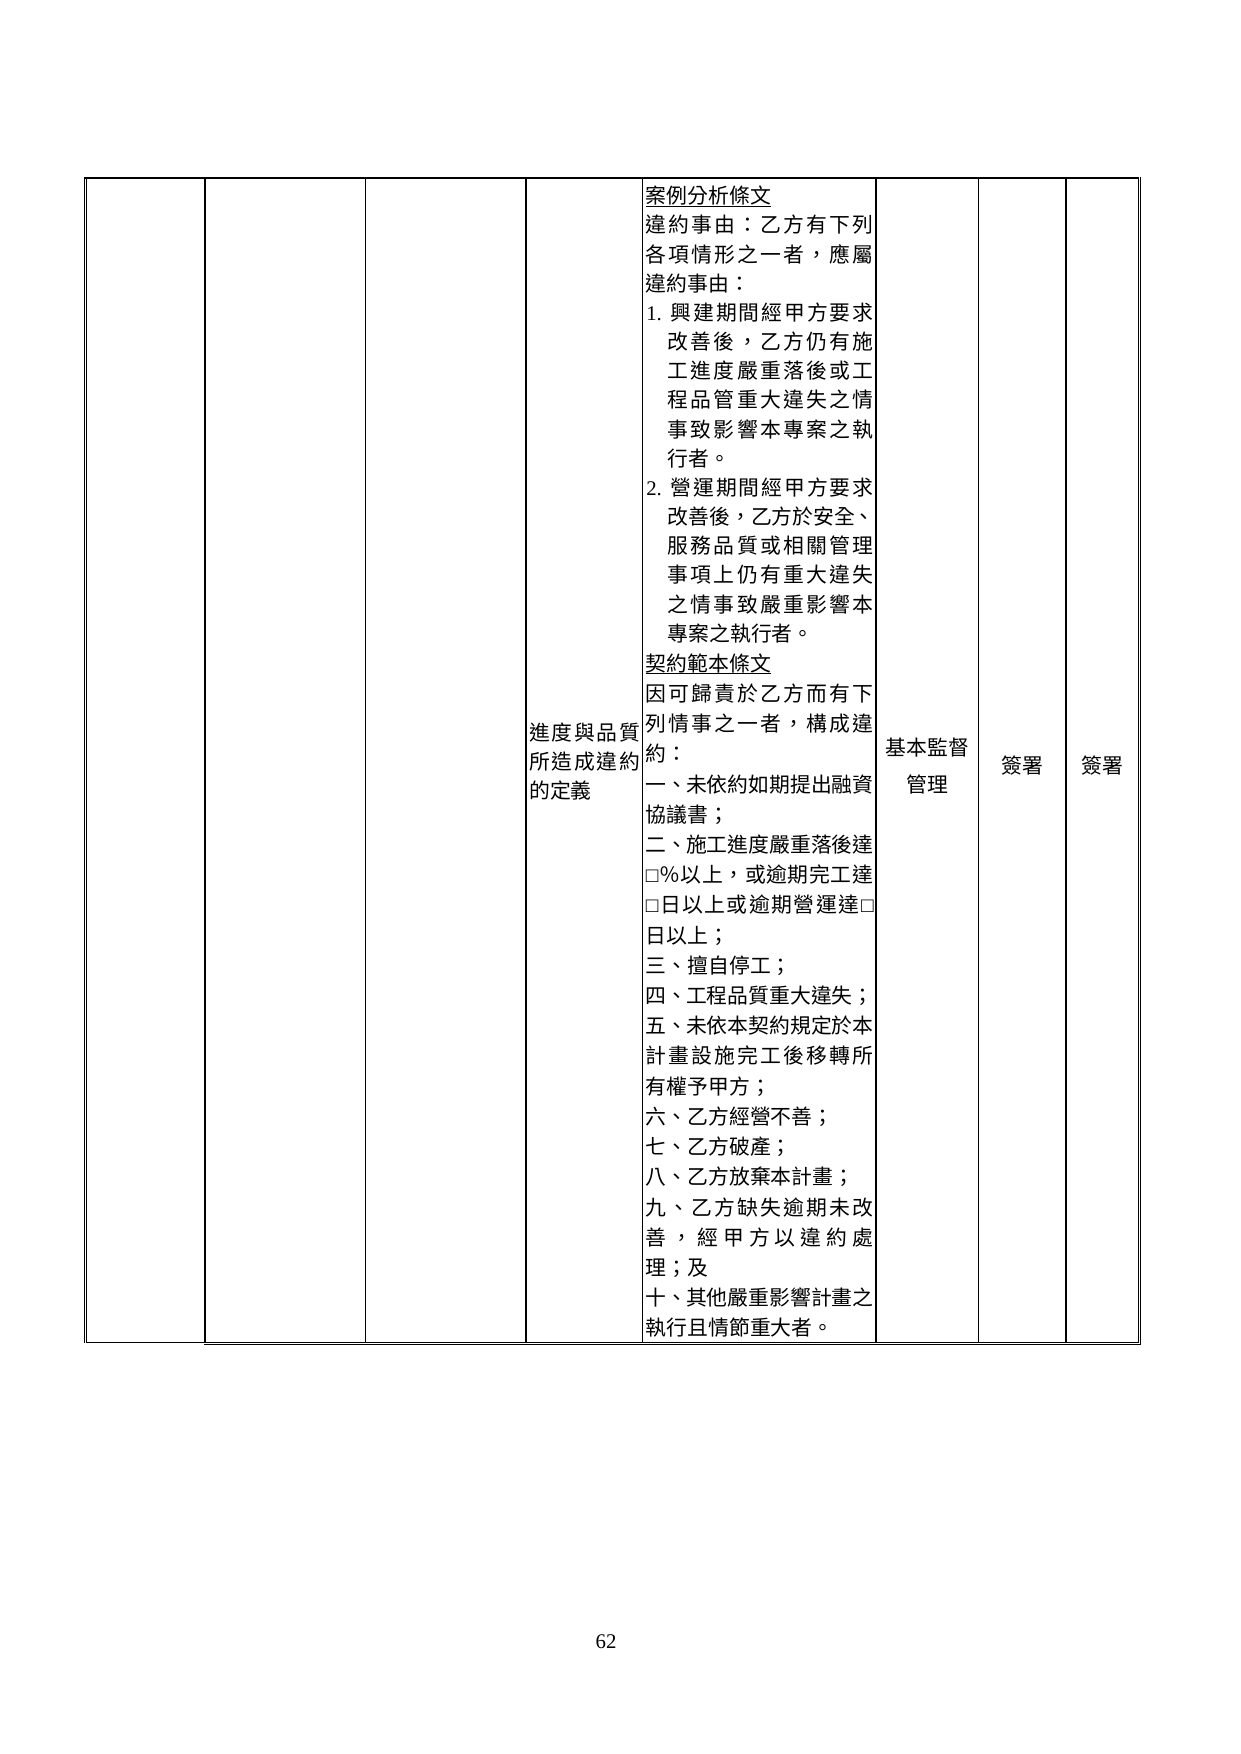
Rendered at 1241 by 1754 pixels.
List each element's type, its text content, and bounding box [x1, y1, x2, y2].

table_cell 簽署 [1067, 179, 1138, 1342]
table_cell [366, 179, 525, 1342]
table_cell 進度與品質所造成違約的定義 [527, 179, 642, 1342]
table_cell 簽署 [979, 179, 1065, 1342]
table_cell 基本監督管理 [877, 179, 978, 1342]
table_cell [206, 179, 365, 1342]
table_cell 案例分析條文 違約事由：乙方有下列各項情形之一者，應屬違約事由： 1. 興建期間經甲方要求改善後，乙方仍有施工進度嚴重落後或工程品管重大違失之情事致影響本專案之執行者。 2. 營運期間經甲方要求改善後，乙方於安全、服務品質或相關管理事項上仍有重大違失之情事致嚴重影響本專案之執行者。 契約範本條文 因可歸責於乙方而有下列情事之一者，構成違約： 一、未依約如期提出融資協議書； 二、施工進度嚴重落後達□％以上，或逾期完工達□日以上或逾期營運達□日以上； 三、擅自停工； 四、工程品質重大違失； 五、未依本契約規定於本計畫設施完工後移轉所有權予甲方； 六、乙方經營不善； 七、乙方破產； 八、乙方放棄本計畫； 九、乙方缺失逾期未改善，經甲方以違約處理；及 十、其他嚴重影響計畫之執行且情節重大者。 [643, 179, 875, 1342]
table_cell [87, 179, 204, 1342]
